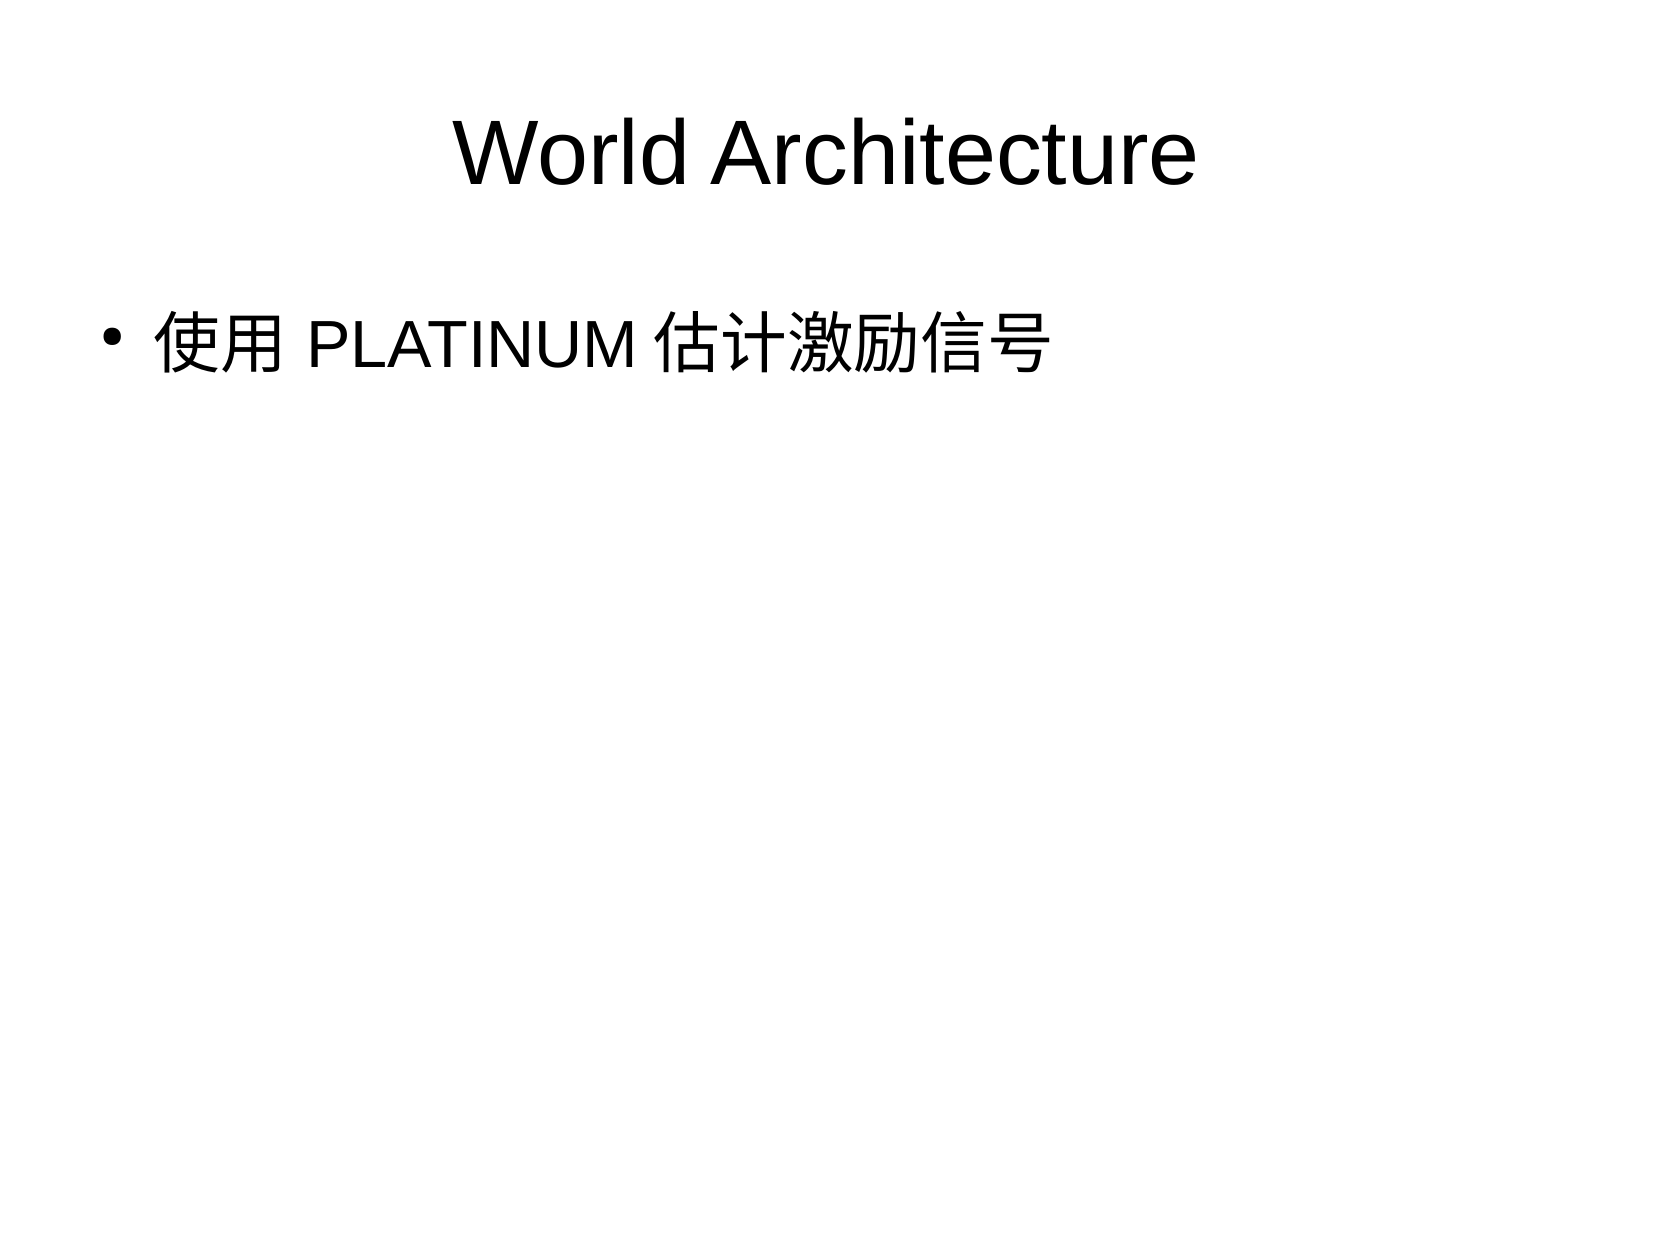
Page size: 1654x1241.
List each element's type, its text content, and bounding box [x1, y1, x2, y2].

list 使用PLATINUM估计激励信号 [82, 290, 1571, 1010]
title World Architecture [82, 49, 1571, 257]
